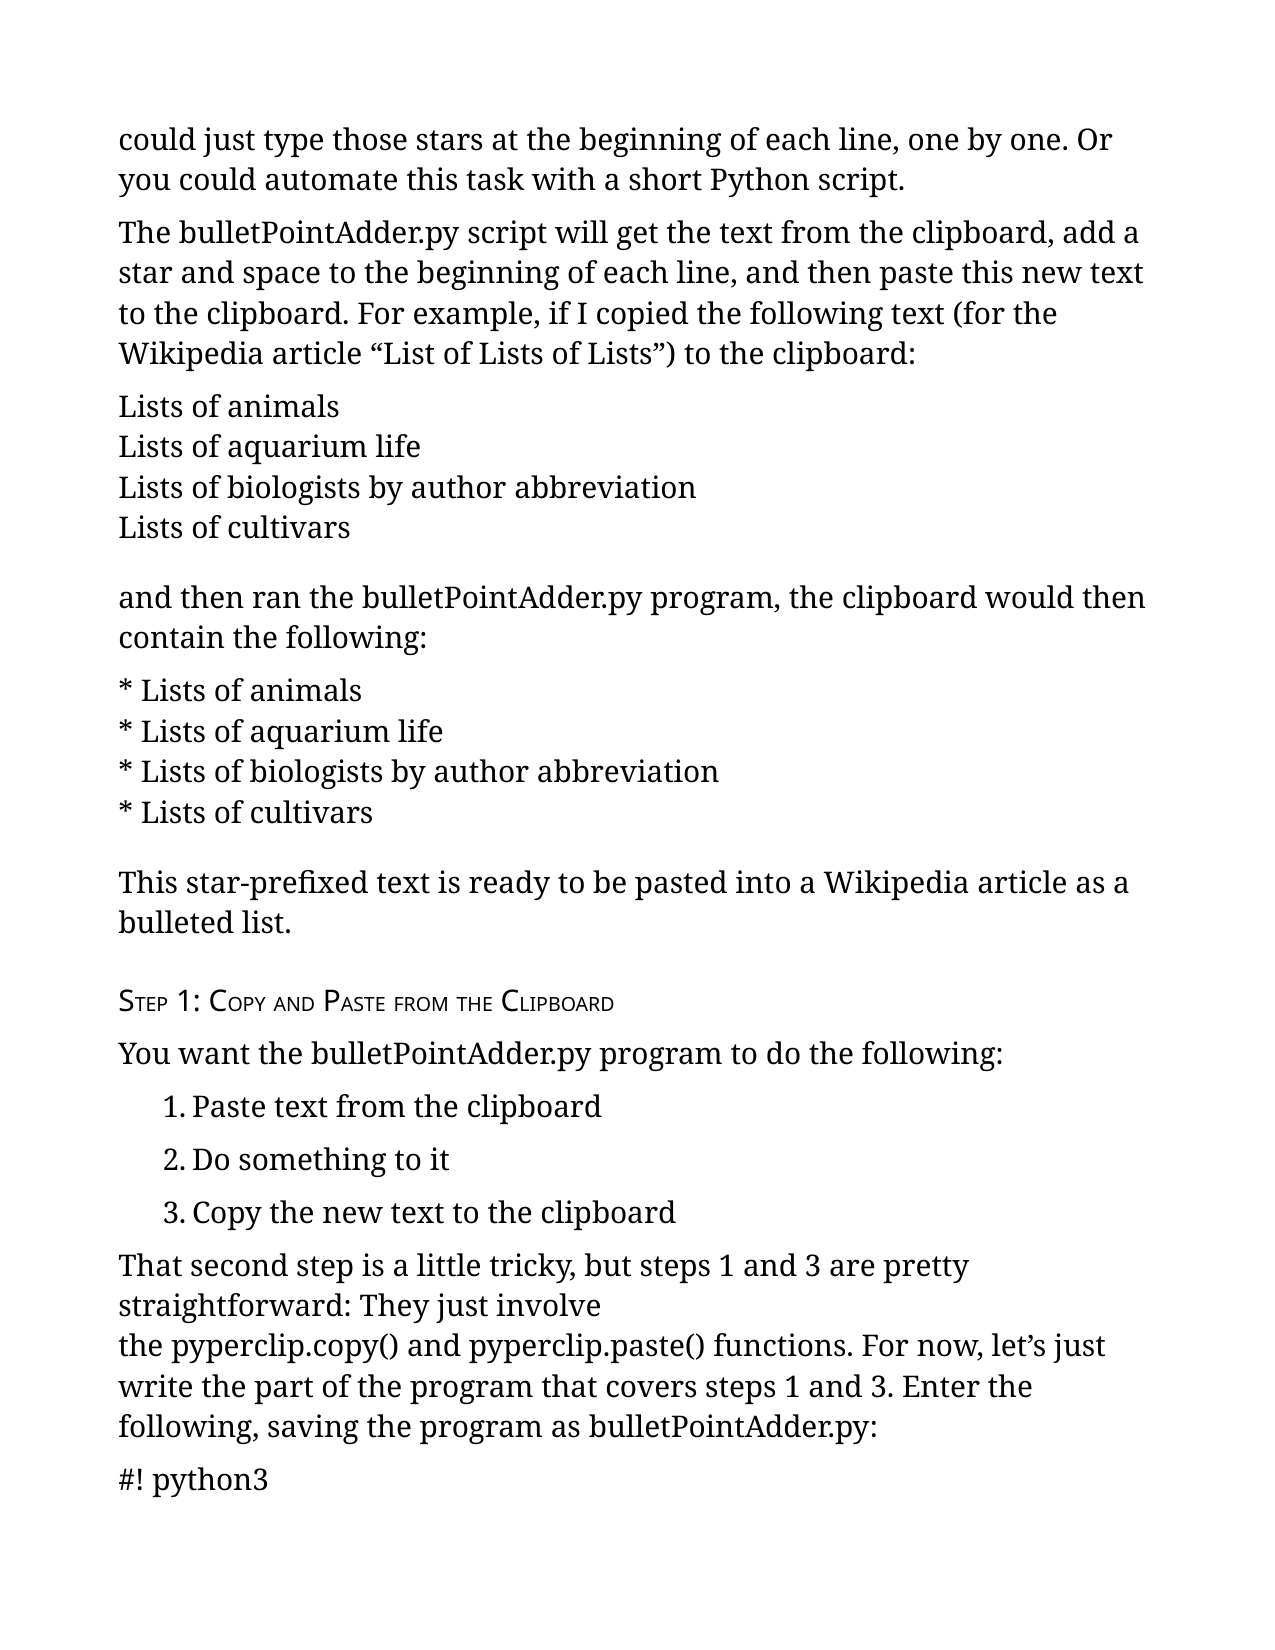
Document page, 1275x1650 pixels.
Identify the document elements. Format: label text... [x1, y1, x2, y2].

text That second step is a little tricky, but steps 1 and 3 are pretty straightforward: They just involve the pyperclip.copy() and pyperclip.paste() functions. For now, let’s just write the part of the program that covers steps 1 and 3. Enter the following, saving the program as bulletPointAdder.py: [118, 1244, 1157, 1446]
text * Lists of animals [118, 670, 1157, 711]
text Lists of aquarium life [118, 426, 1157, 466]
text could just type those stars at the beginning of each line, one by one. Or you could automate this task with a short Python script. [118, 118, 1157, 199]
text and then ran the bulletPointAdder.py program, the clipboard would then contain the following: [118, 577, 1157, 658]
list Paste text from the clipboard [162, 1085, 1157, 1126]
text The bulletPointAdder.py script will get the text from the clipboard, add a star and space to the beginning of each line, and then paste this new text to the clipboard. For example, if I copied the following text (for the Wikipedia article “List of Lists of Lists”) to the clipboard: [118, 211, 1157, 373]
text Lists of biologists by author abbreviation [118, 466, 1157, 507]
text Lists of animals [118, 386, 1157, 426]
text * Lists of biologists by author abbreviation [118, 751, 1157, 791]
text * Lists of cultivars [118, 791, 1157, 832]
list Copy the new text to the clipboard [162, 1191, 1157, 1232]
text This star-prefixed text is ready to be pasted into a Wikipedia article as a bulleted list. [118, 861, 1157, 942]
text * Lists of aquarium life [118, 711, 1157, 751]
text #! python3 [118, 1459, 1157, 1499]
text You want the bulletPointAdder.py program to do the following: [118, 1032, 1157, 1073]
list Do something to it [162, 1138, 1157, 1179]
subtitle Step 1: Copy and Paste from the Clipboard [118, 979, 1157, 1020]
text Lists of cultivars [118, 507, 1157, 547]
